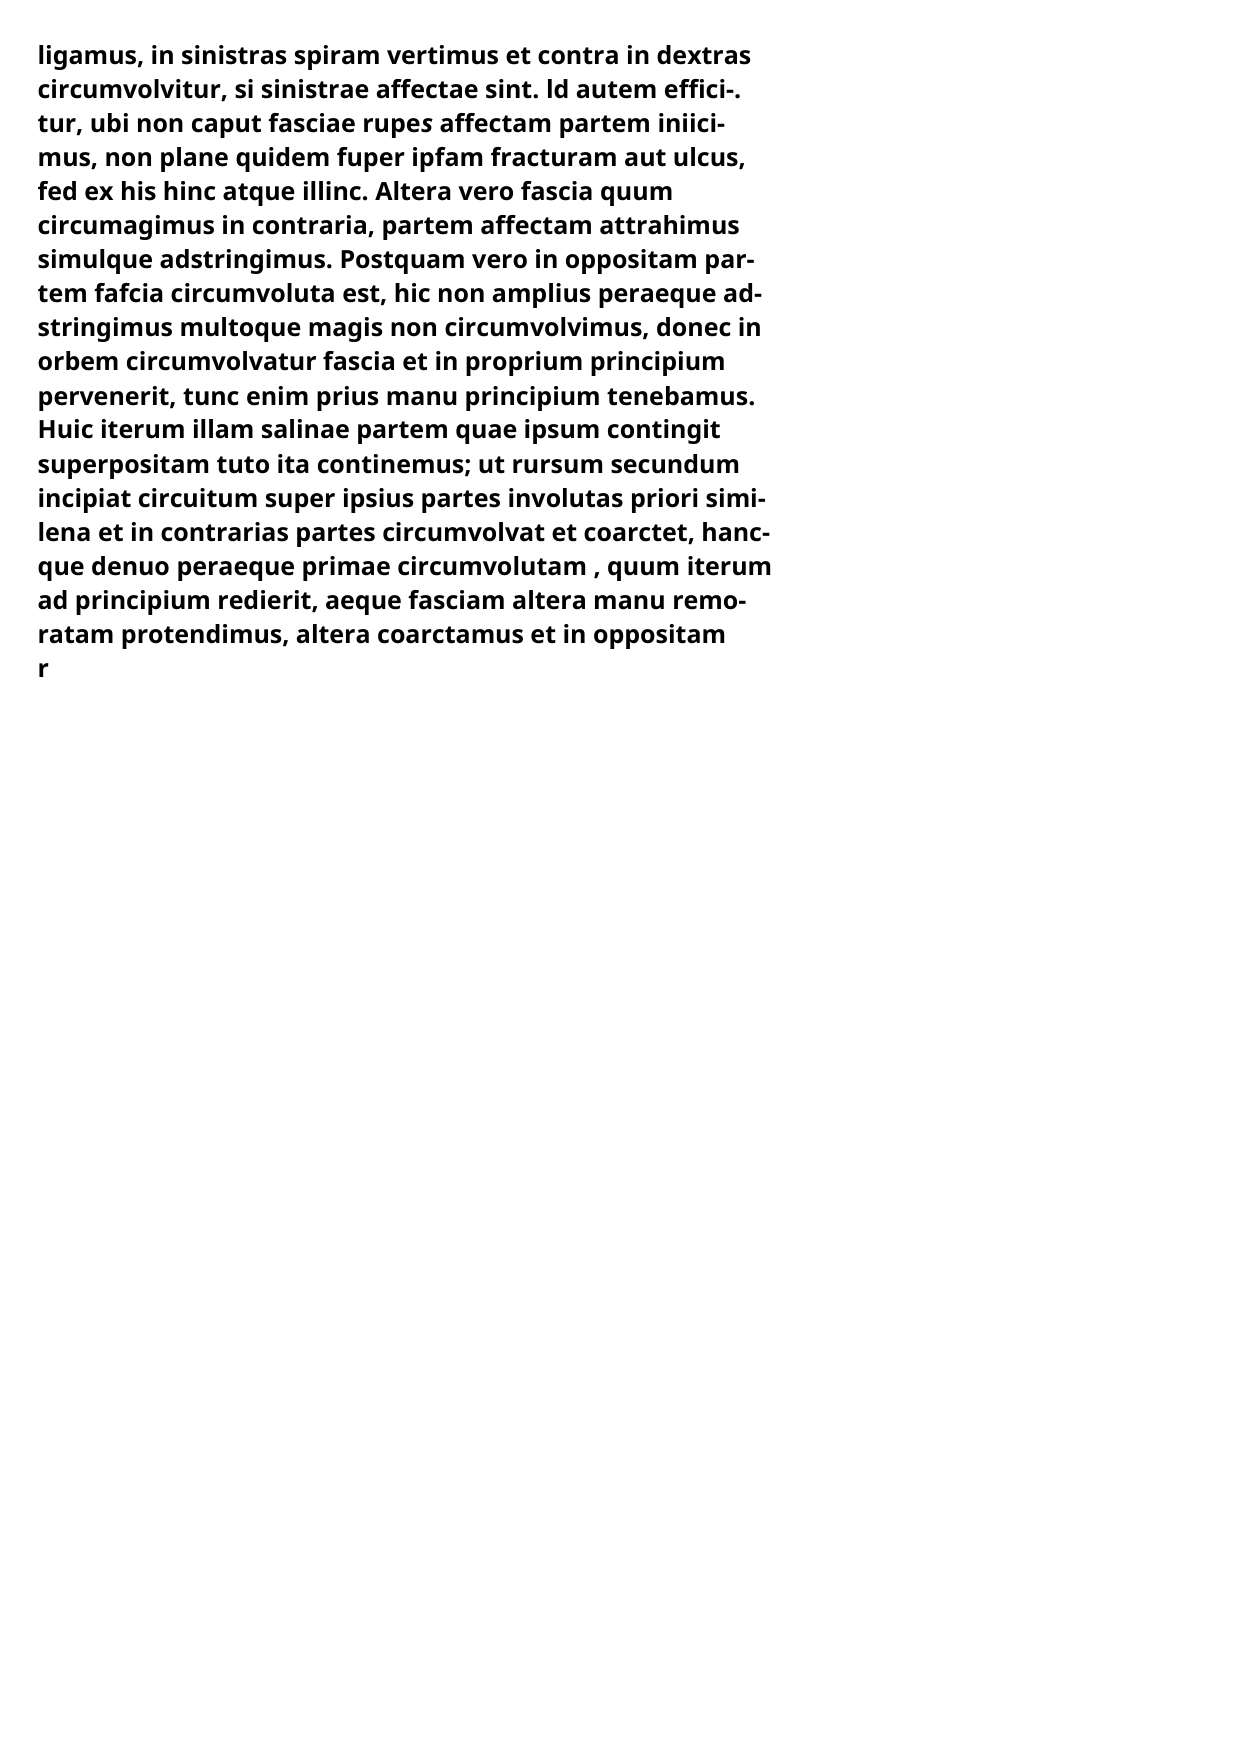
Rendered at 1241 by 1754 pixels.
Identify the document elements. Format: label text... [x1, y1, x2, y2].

text ligamus, in sinistras spiram vertimus et contra in dextras circumvolvitur, si sinistrae affectae sint. ld autem effici-. tur, ubi non caput fasciae rupes affectam partem iniici- mus, non plane quidem fuper ipfam fracturam aut ulcus, fed ex his hinc atque illinc. Altera vero fascia quum circumagimus in contraria, partem affectam attrahimus simulque adstringimus. Postquam vero in oppositam par- tem fafcia circumvoluta est, hic non amplius peraeque ad- stringimus multoque magis non circumvolvimus, donec in orbem circumvolvatur fascia et in proprium principium pervenerit, tunc enim prius manu principium tenebamus. Huic iterum illam salinae partem quae ipsum contingit superpositam tuto ita continemus; ut rursum secundum incipiat circuitum super ipsius partes involutas priori simi- lena et in contrarias partes circumvolvat et coarctet, hanc- que denuo peraeque primae circumvolutam , quum iterum ad principium redierit, aeque fasciam altera manu remo- ratam protendimus, altera coarctamus et in oppositam [37, 37, 1203, 651]
text r [37, 651, 1203, 685]
